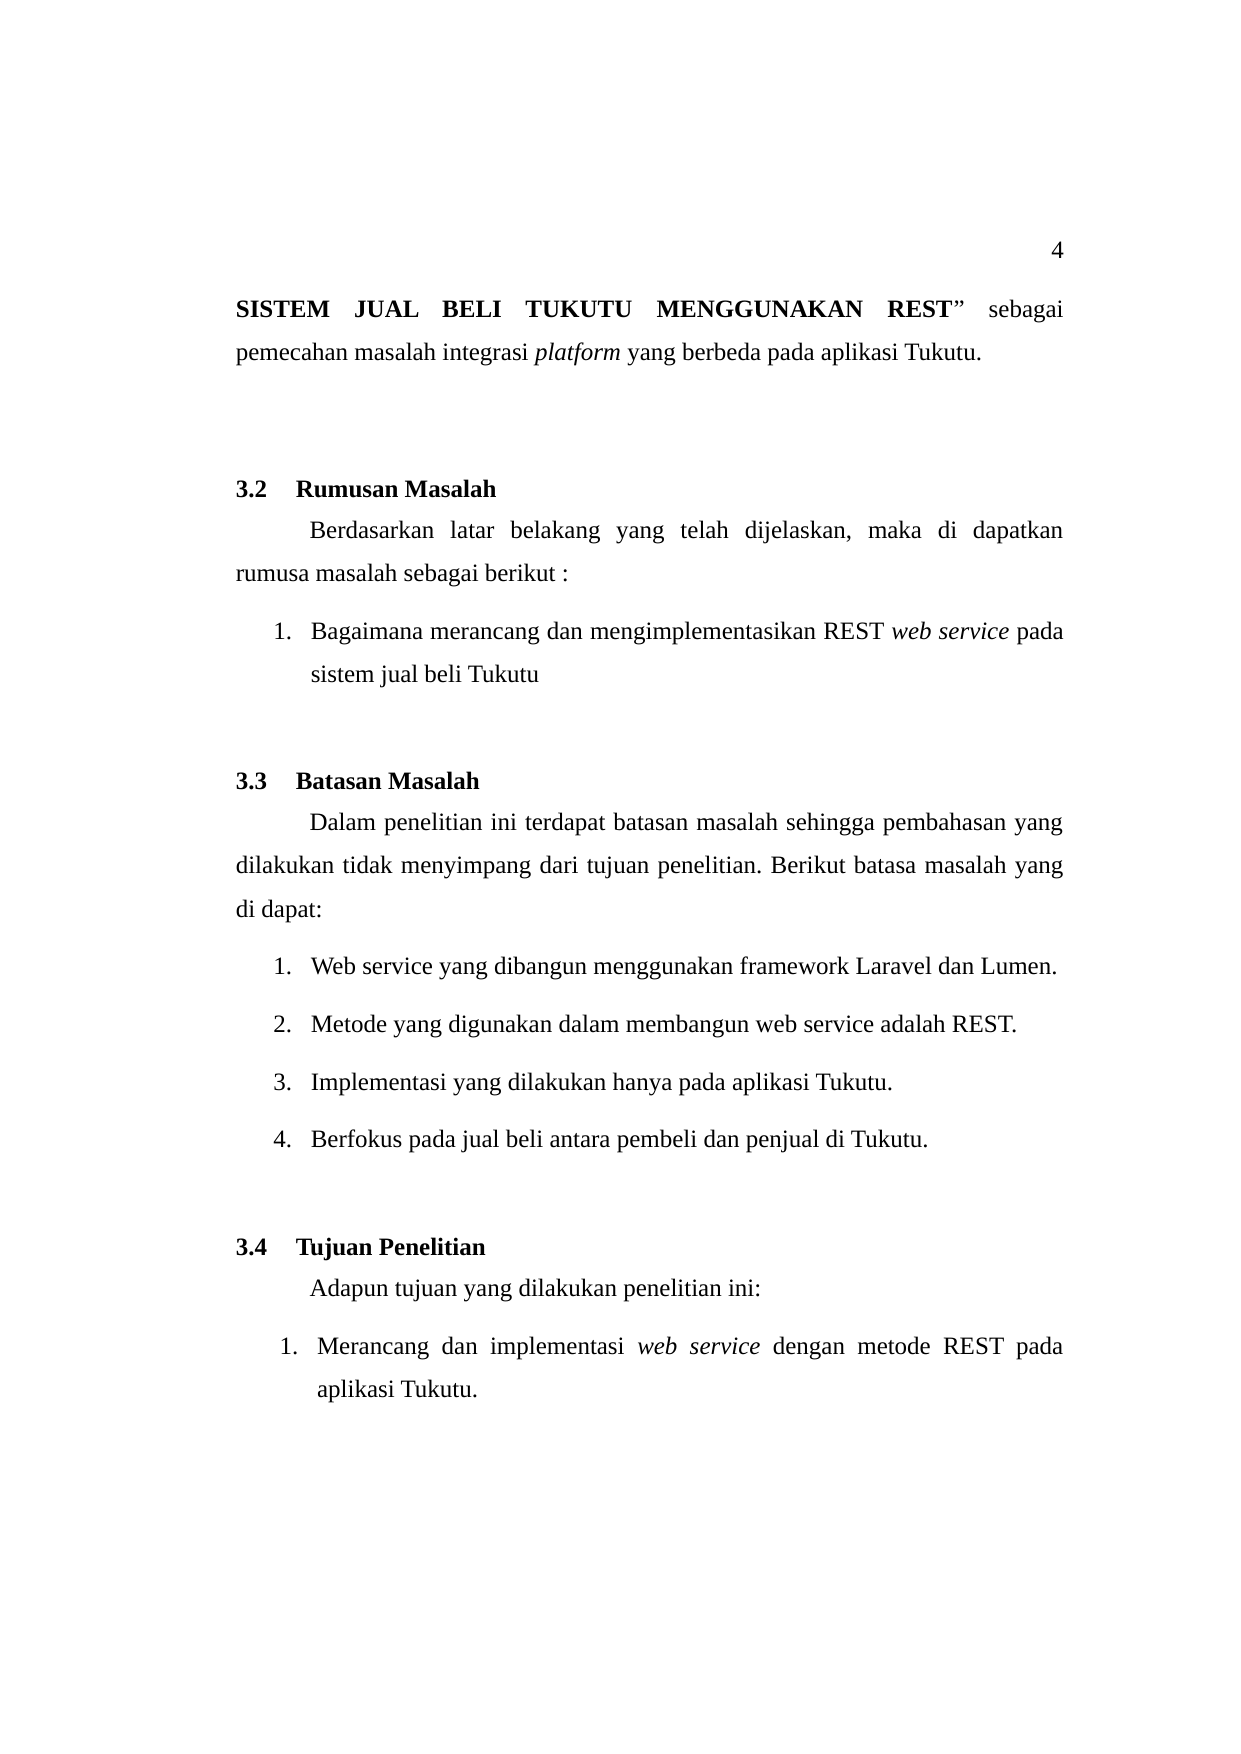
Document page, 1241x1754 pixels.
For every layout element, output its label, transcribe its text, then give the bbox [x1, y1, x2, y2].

list Merancang dan implementasi web service dengan metode REST pada aplikasi Tukutu. [279, 1331, 1063, 1403]
list Berfokus pada jual beli antara pembeli dan penjual di Tukutu. [273, 1124, 1063, 1153]
list Bagaimana merancang dan mengimplementasikan REST web service pada sistem jual beli Tukutu [273, 616, 1063, 688]
text Dalam penelitian ini terdapat batasan masalah sehingga pembahasan yang dilakukan tidak menyimpang dari tujuan penelitian. Berikut batasa masalah yang di dapat: [236, 807, 1063, 922]
text SISTEM JUAL BELI TUKUTU MENGGUNAKAN REST” sebagai pemecahan masalah integrasi platform yang berbeda pada aplikasi Tukutu. [236, 294, 1063, 366]
subtitle Batasan Masalah [236, 766, 1063, 795]
subtitle Rumusan Masalah [236, 474, 1063, 502]
subtitle Tujuan Penelitian [236, 1232, 1063, 1261]
text Adapun tujuan yang dilakukan penelitian ini: [236, 1273, 1063, 1302]
list Metode yang digunakan dalam membangun web service adalah REST. [273, 1009, 1063, 1038]
list Web service yang dibangun menggunakan framework Laravel dan Lumen. [273, 951, 1063, 980]
list Implementasi yang dilakukan hanya pada aplikasi Tukutu. [273, 1067, 1063, 1096]
text Berdasarkan latar belakang yang telah dijelaskan, maka di dapatkan rumusa masalah sebagai berikut : [236, 515, 1063, 587]
